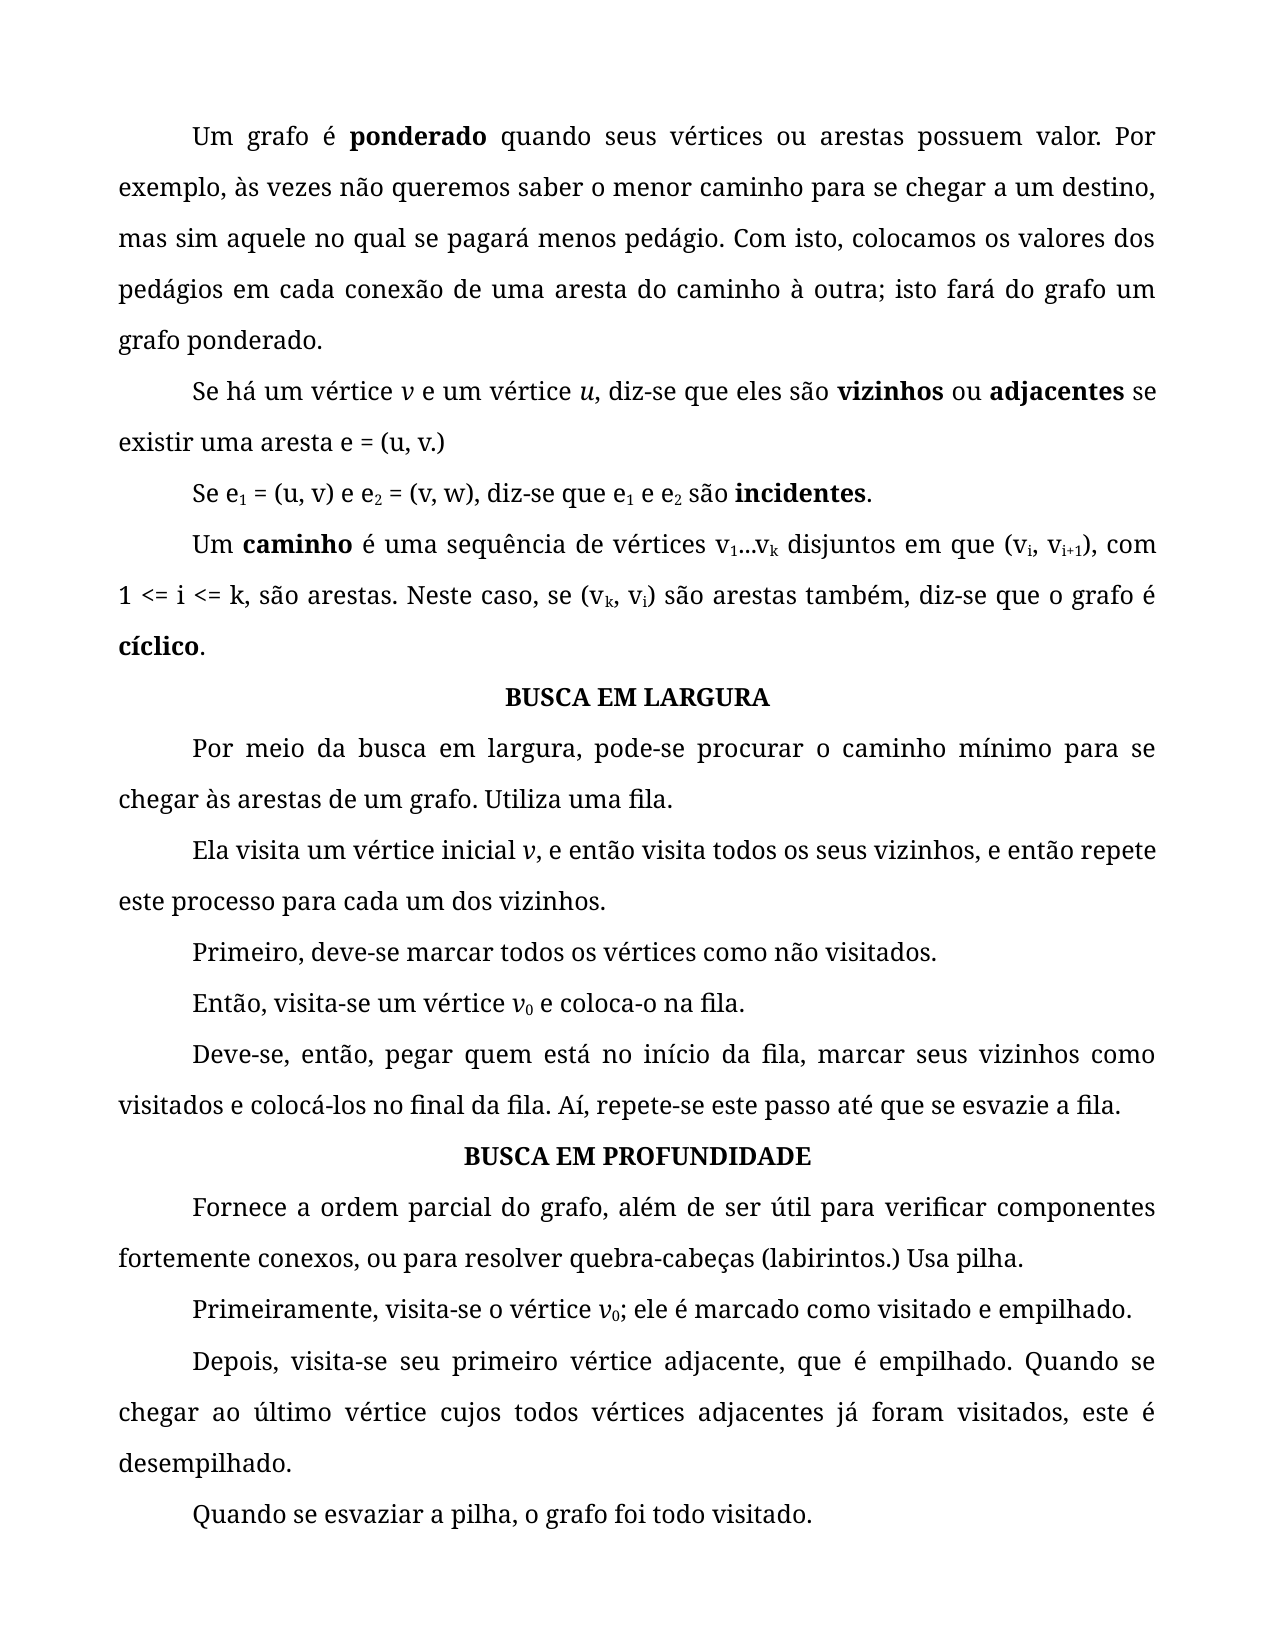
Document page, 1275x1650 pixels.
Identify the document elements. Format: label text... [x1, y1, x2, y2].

text Então, visita-se um vértice v0 e coloca-o na fila. [118, 986, 1157, 1020]
text Se há um vértice v e um vértice u, diz-se que eles são vizinhos ou adjacentes se existir uma aresta e = (u, v.) [118, 373, 1157, 458]
text BUSCA EM PROFUNDIDADE [118, 1139, 1157, 1173]
text Fornece a ordem parcial do grafo, além de ser útil para verificar componentes fortemente conexos, ou para resolver quebra-cabeças (labirintos.) Usa pilha. [118, 1190, 1157, 1275]
text Um caminho é uma sequência de vértices v1...vk disjuntos em que (vi, vi+1), com 1 <= i <= k, são arestas. Neste caso, se (vk, vi) são arestas também, diz-se que o grafo é cíclico. [118, 526, 1157, 663]
text Um grafo é ponderado quando seus vértices ou arestas possuem valor. Por exemplo, às vezes não queremos saber o menor caminho para se chegar a um destino, mas sim aquele no qual se pagará menos pedágio. Com isto, colocamos os valores dos pedágios em cada conexão de uma aresta do caminho à outra; isto fará do grafo um grafo ponderado. [118, 118, 1157, 356]
text Ela visita um vértice inicial v, e então visita todos os seus vizinhos, e então repete este processo para cada um dos vizinhos. [118, 833, 1157, 918]
text Por meio da busca em largura, pode-se procurar o caminho mínimo para se chegar às arestas de um grafo. Utiliza uma fila. [118, 731, 1157, 816]
text Deve-se, então, pegar quem está no início da fila, marcar seus vizinhos como visitados e colocá-los no final da fila. Aí, repete-se este passo até que se esvazie a fila. [118, 1037, 1157, 1122]
text Quando se esvaziar a pilha, o grafo foi todo visitado. [118, 1496, 1157, 1530]
text BUSCA EM LARGURA [118, 679, 1157, 714]
text Primeiro, deve-se marcar todos os vértices como não visitados. [118, 935, 1157, 969]
text Se e1 = (u, v) e e2 = (v, w), diz-se que e1 e e2 são incidentes. [118, 475, 1157, 509]
text Primeiramente, visita-se o vértice v0; ele é marcado como visitado e empilhado. [118, 1292, 1157, 1326]
text Depois, visita-se seu primeiro vértice adjacente, que é empilhado. Quando se chegar ao último vértice cujos todos vértices adjacentes já foram visitados, este é desempilhado. [118, 1343, 1157, 1479]
